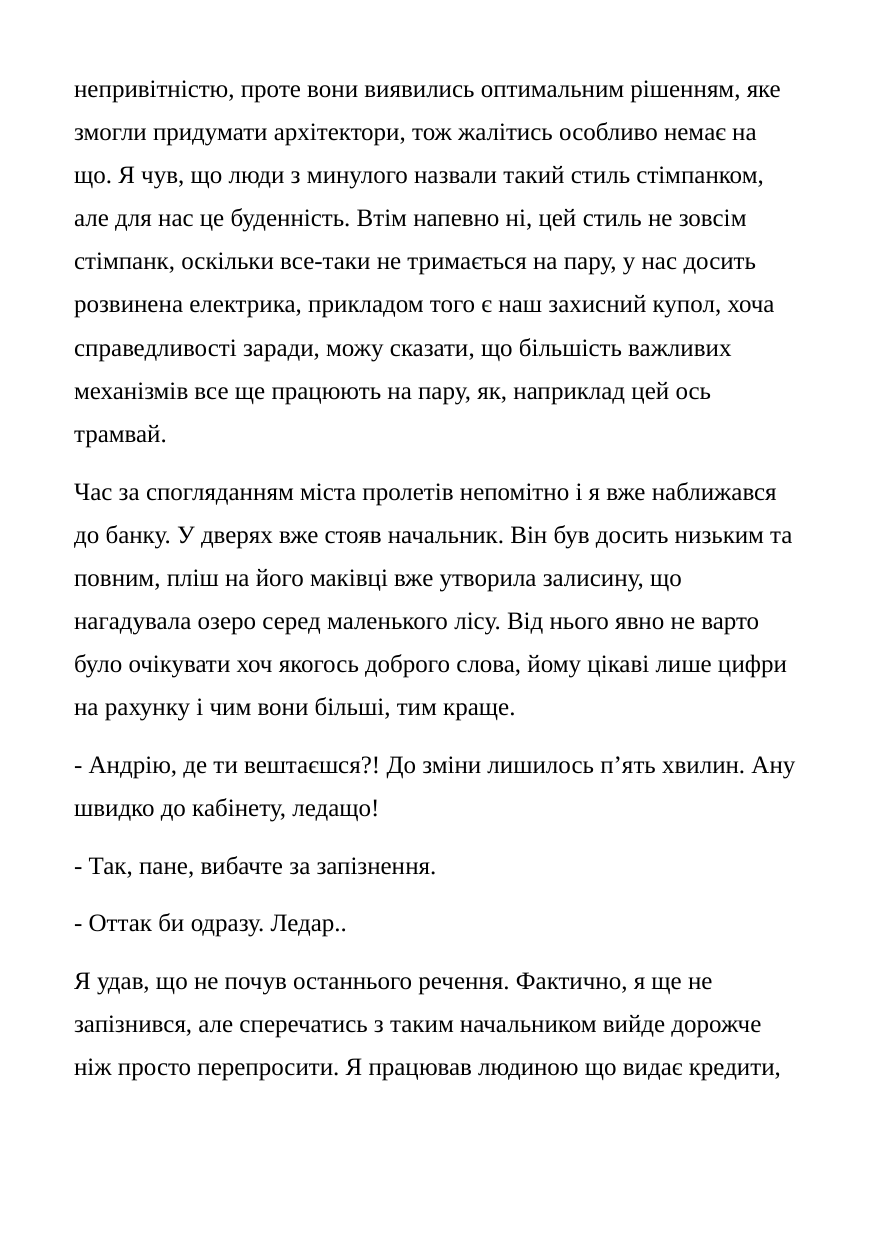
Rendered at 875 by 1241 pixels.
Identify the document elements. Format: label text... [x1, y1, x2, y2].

text непривітністю, проте вони виявились оптимальним рішенням, яке змогли придумати архітектори, тож жалітись особливо немає на що. Я чув, що люди з минулого назвали такий стиль стімпанком, але для нас це буденність. Втім напевно ні, цей стиль не зовсім стімпанк, оскільки все-таки не тримається на пару, у нас досить розвинена електрика, прикладом того є наш захисний купол, хоча справедливості заради, можу сказати, що більшість важливих механізмів все ще працюють на пару, як, наприклад цей ось трамвай. [74, 74, 800, 448]
text - Андрію, де ти вештаєшся?! До зміни лишилось п’ять хвилин. Ану швидко до кабінету, ледащо! [74, 750, 800, 822]
text - Оттак би одразу. Ледар.. [74, 908, 800, 937]
text Я удав, що не почув останнього речення. Фактично, я ще не запізнився, але сперечатись з таким начальником вийде дорожче ніж просто перепросити. Я працював людиною що видає кредити, [74, 966, 800, 1081]
text - Так, пане, вибачте за запізнення. [74, 851, 800, 879]
text Час за спогляданням міста пролетів непомітно і я вже наближався до банку. У дверях вже стояв начальник. Він був досить низьким та повним, пліш на його маківці вже утворила залисину, що нагадувала озеро серед маленького лісу. Від нього явно не варто було очікувати хоч якогось доброго слова, йому цікаві лише цифри на рахунку і чим вони більші, тим краще. [74, 477, 800, 721]
